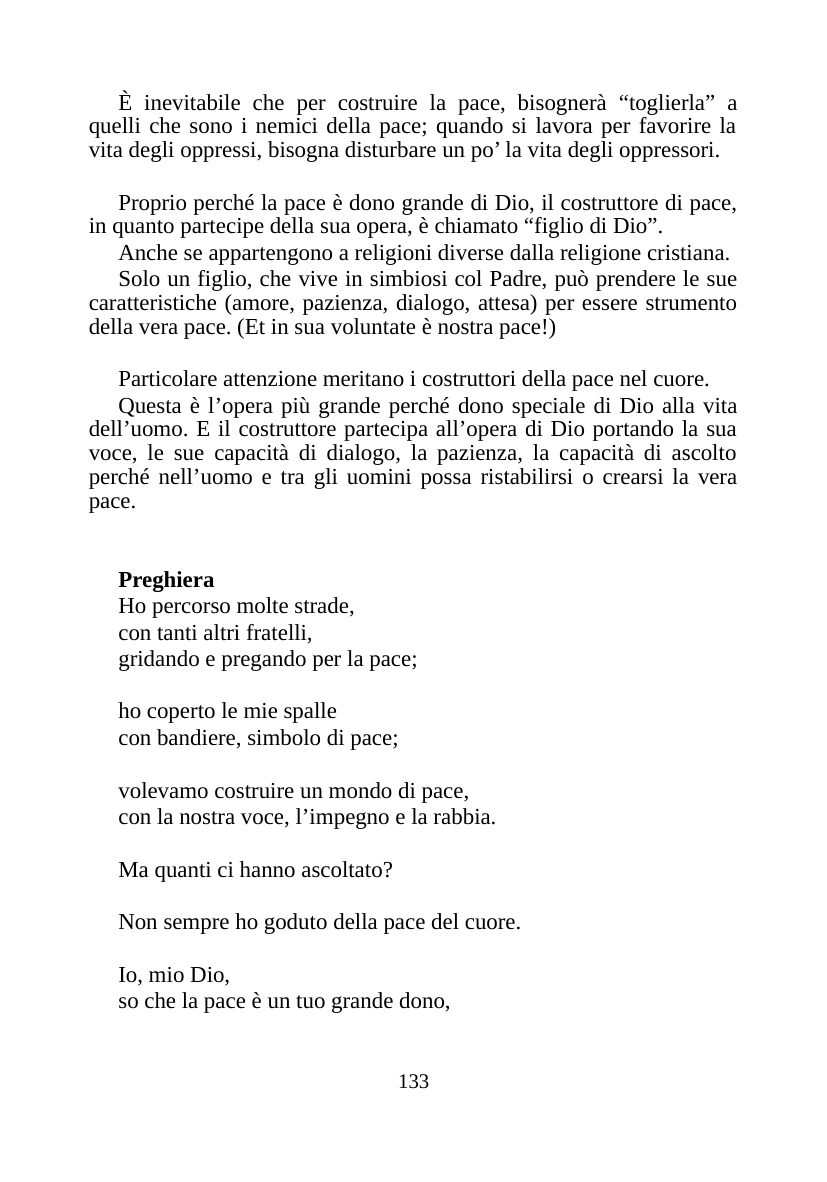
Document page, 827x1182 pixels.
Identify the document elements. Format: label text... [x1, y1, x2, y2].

text Particolare attenzione meritano i costruttori della pace nel cuore. [88, 365, 738, 392]
text Solo un figlio, che vive in simbiosi col Padre, può prendere le sue caratteristiche (amore, pazienza, dialogo, attesa) per essere strumento della vera pace. (Et in sua voluntate è nostra pace!) [88, 265, 738, 339]
text Ho percorso molte strade, [88, 592, 738, 618]
text con la nostra voce, l’impegno e la rabbia. [88, 803, 738, 829]
text Io, mio Dio, [88, 961, 738, 987]
text gridando e pregando per la pace; [88, 645, 738, 671]
text con tanti altri fratelli, [88, 618, 738, 645]
text Anche se appartengono a religioni diverse dalla religione cristiana. [88, 239, 738, 265]
text Non sempre ho goduto della pace del cuore. [88, 908, 738, 935]
text ho coperto le mie spalle [88, 698, 738, 724]
text volevamo costruire un mondo di pace, [88, 777, 738, 803]
text Questa è l’opera più grande perché dono speciale di Dio alla vita dell’uomo. E il costruttore partecipa all’opera di Dio portando la sua voce, le sue capacità di dialogo, la pazienza, la capacità di ascolto perché nell’uomo e tra gli uomini possa ristabilirsi o crearsi la vera pace. [88, 392, 738, 513]
text Ma quanti ci hanno ascoltato? [88, 856, 738, 882]
text Proprio perché la pace è dono grande di Dio, il costruttore di pace, in quanto partecipe della sua opera, è chiamato “figlio di Dio”. [88, 189, 738, 239]
text È inevitabile che per costruire la pace, bisognerà “toglierla” a quelli che sono i nemici della pace; quando si lavora per favorire la vita degli oppressi, bisogna disturbare un po’ la vita degli oppressori. [88, 88, 738, 162]
text Preghiera [88, 566, 738, 592]
text con bandiere, simbolo di pace; [88, 724, 738, 750]
text so che la pace è un tuo grande dono, [88, 987, 738, 1014]
